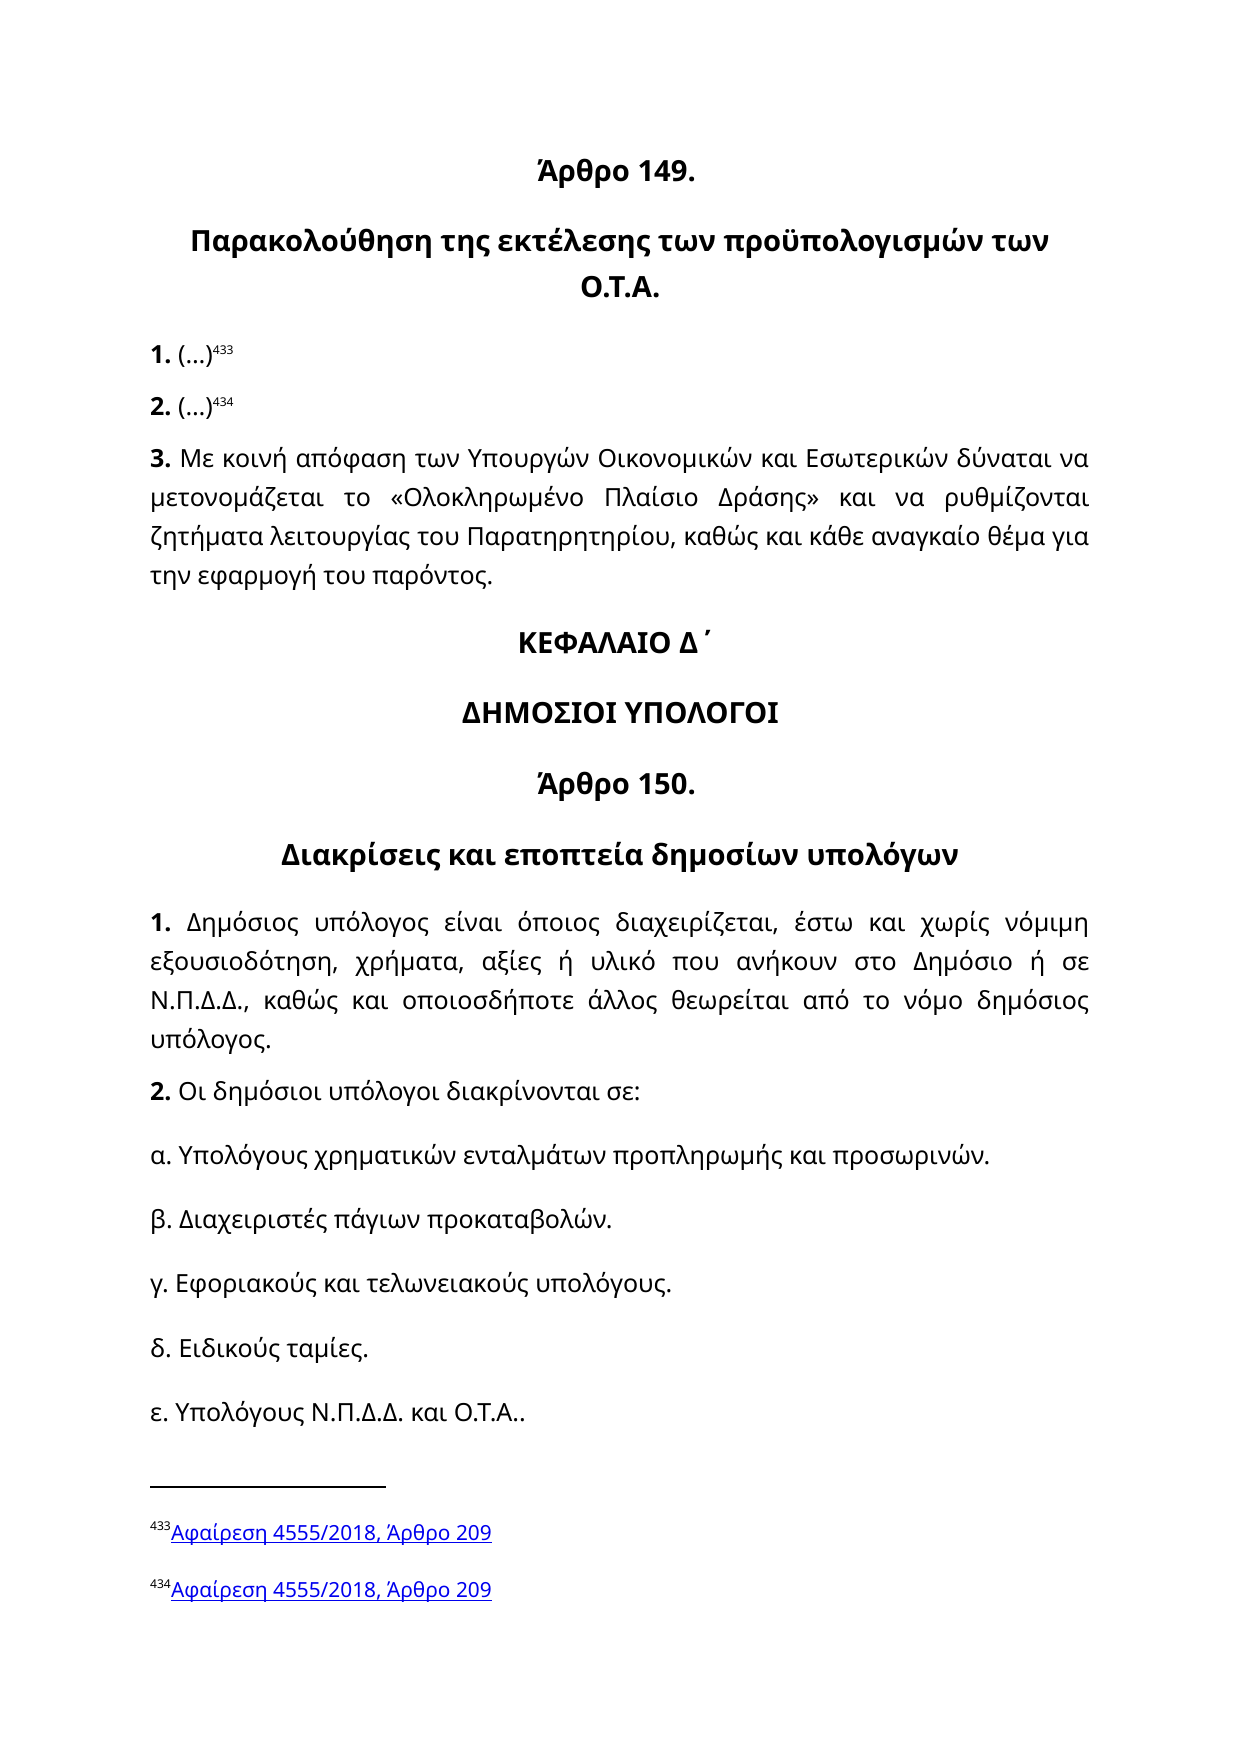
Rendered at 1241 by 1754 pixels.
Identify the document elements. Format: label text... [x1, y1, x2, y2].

text β. Διαχειριστές πάγιων προκαταβολών. [150, 1202, 1090, 1236]
text 2. Οι δημόσιοι υπόλογοι διακρίνονται σε: [150, 1073, 1090, 1108]
text 2. (…) [150, 388, 1090, 423]
subtitle Διακρίσεις και εποπτεία δημοσίων υπολόγων [150, 834, 1090, 873]
subtitle Άρθρο 150. [150, 763, 1090, 803]
subtitle ΔΗΜΟΣΙΟΙ ΥΠΟΛΟΓΟΙ [150, 692, 1090, 732]
subtitle Άρθρο 149. [150, 150, 1090, 190]
text γ. Εφοριακούς και τελωνειακούς υπολόγους. [150, 1266, 1090, 1300]
text 1. Δημόσιος υπόλογος είναι όποιος διαχειρίζεται, έστω και χωρίς νόμιμη εξουσιοδότηση, χρήματα, αξίες ή υλικό που ανήκουν στο Δημόσιο ή σε Ν.Π.Δ.Δ., καθώς και οποιοσδήποτε άλλος θεωρείται από το νόμο δημόσιος υπόλογος. [150, 904, 1090, 1056]
text 3. Με κοινή απόφαση των Υπουργών Οικονομικών και Εσωτερικών δύναται να μετονομάζεται το «Ολοκληρωμένο Πλαίσιο Δράσης» και να ρυθμίζονται ζητήματα λειτουργίας του Παρατηρητηρίου, καθώς και κάθε αναγκαίο θέμα για την εφαρμογή του παρόντος. [150, 440, 1090, 592]
text Αφαίρεση 4555/2018, Άρθρο 209 [150, 1576, 1090, 1604]
text α. Υπολόγους χρηματικών ενταλμάτων προπληρωμής και προσωρινών. [150, 1138, 1090, 1172]
text ε. Υπολόγους Ν.Π.Δ.Δ. και Ο.Τ.Α.. [150, 1394, 1090, 1428]
text δ. Ειδικούς ταμίες. [150, 1330, 1090, 1364]
subtitle Παρακολούθηση της εκτέλεσης των προϋπολογισμών των Ο.Τ.Α. [150, 221, 1090, 306]
text 1. (…) [150, 337, 1090, 371]
subtitle ΚΕΦΑΛΑΙΟ Δ΄ [150, 622, 1090, 662]
text Αφαίρεση 4555/2018, Άρθρο 209 [150, 1518, 1090, 1546]
